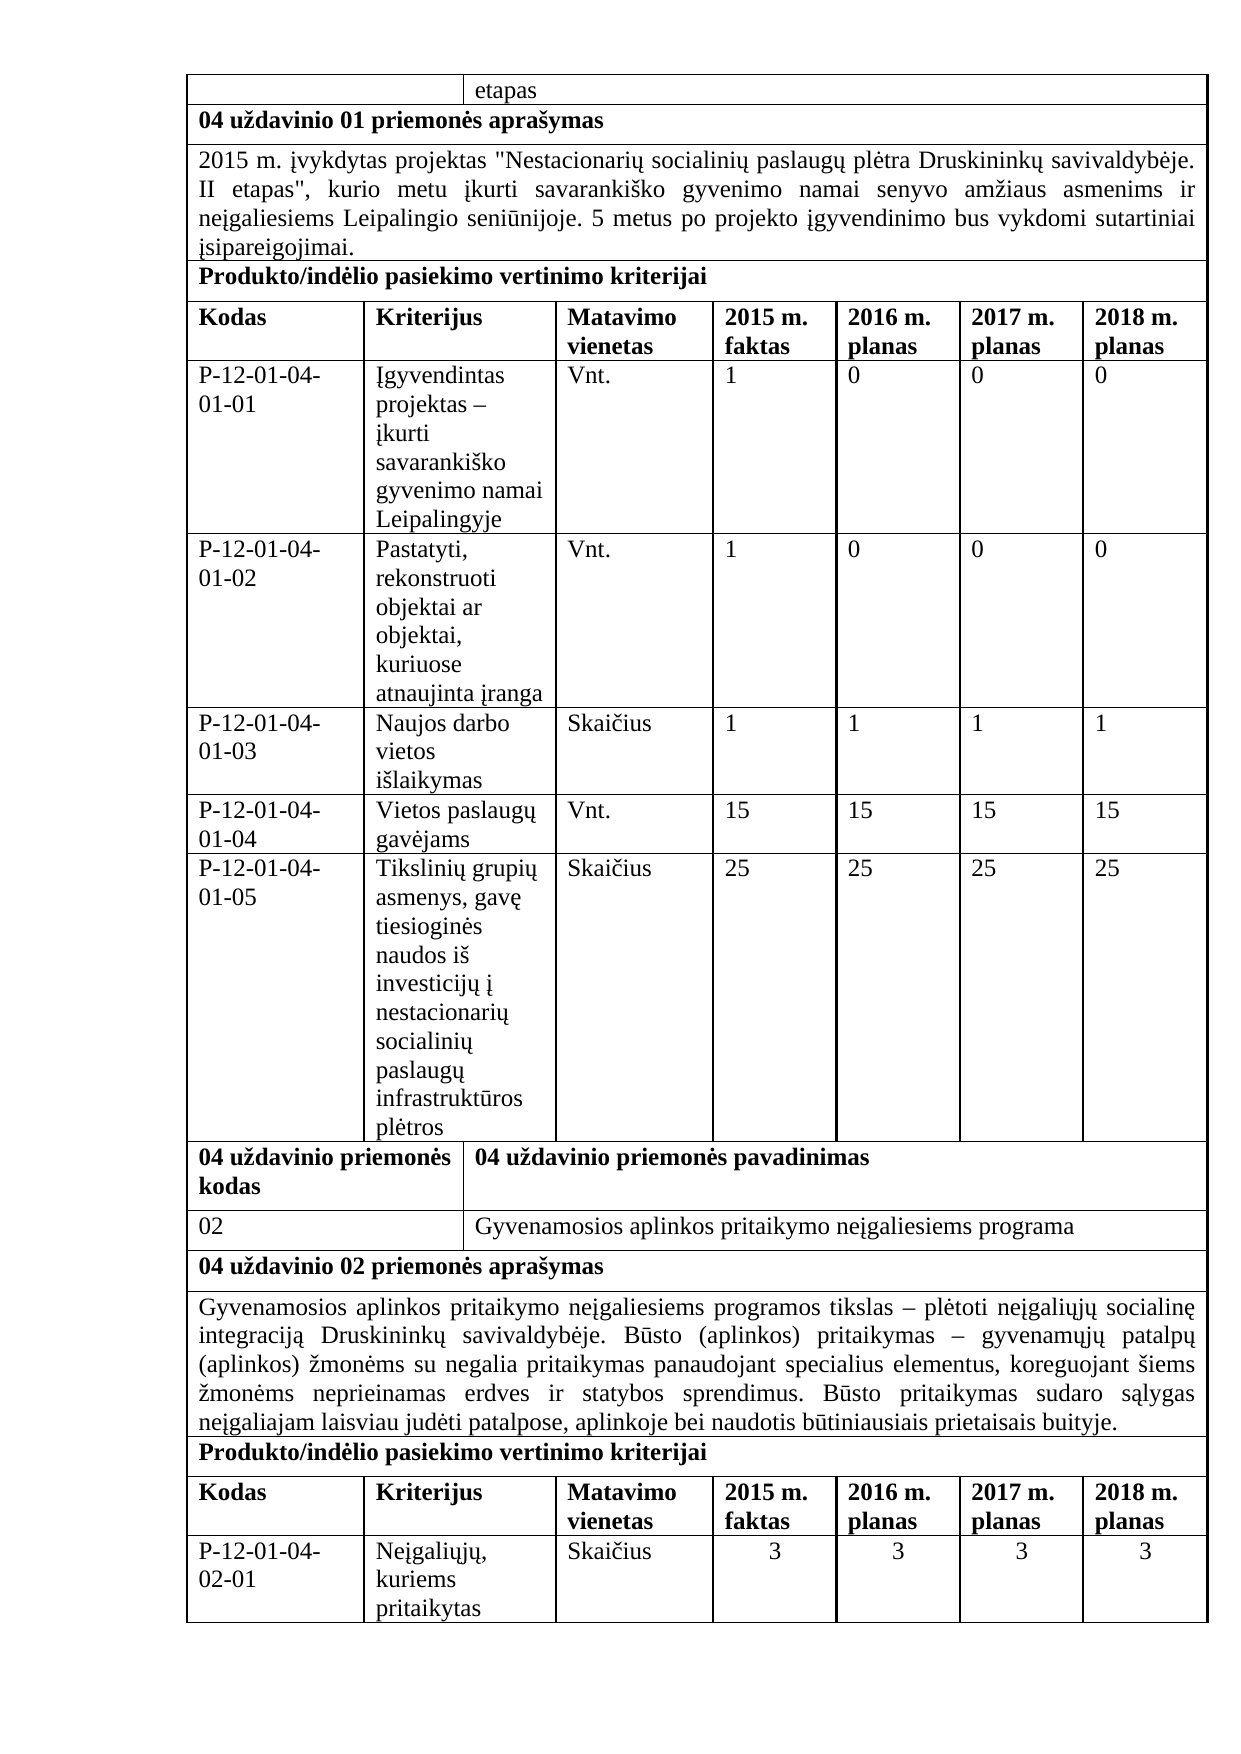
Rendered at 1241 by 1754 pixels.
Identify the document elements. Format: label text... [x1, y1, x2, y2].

table_cell P-12-01-04-01-01 [188, 361, 363, 533]
table_cell 1 [961, 708, 1082, 794]
table_cell 04 uždavinio priemonės kodas [188, 1142, 463, 1210]
table_cell Kodas [188, 1477, 363, 1535]
table_cell P-12-01-04-01-05 [188, 854, 363, 1141]
table_cell 2016 m. planas [838, 1477, 959, 1535]
table_cell Gyvenamosios aplinkos pritaikymo neįgaliesiems programa [464, 1211, 1206, 1250]
table_cell 3 [714, 1536, 835, 1622]
table_cell 1 [714, 534, 835, 707]
table_cell Vnt. [557, 361, 712, 533]
table_cell [188, 75, 463, 104]
table_cell P-12-01-04-01-02 [188, 534, 363, 707]
table_cell 2018 m. planas [1084, 302, 1206, 359]
table_cell 15 [961, 795, 1082, 852]
table_cell 0 [961, 361, 1082, 533]
table_cell Produkto/indėlio pasiekimo vertinimo kriterijai [188, 1437, 1206, 1476]
table_cell Skaičius [557, 708, 712, 794]
table_cell 2016 m. planas [838, 302, 959, 359]
table_cell 04 uždavinio priemonės pavadinimas [464, 1142, 1206, 1210]
table_cell Kodas [188, 302, 363, 359]
table_cell P-12-01-04-02-01 [188, 1536, 363, 1622]
table_cell 0 [961, 534, 1082, 707]
table_cell Vnt. [557, 795, 712, 852]
table_cell 2018 m. planas [1084, 1477, 1206, 1535]
table_cell 3 [838, 1536, 959, 1622]
table_cell 04 uždavinio 02 priemonės aprašymas [188, 1251, 1206, 1291]
table_cell P-12-01-04-01-03 [188, 708, 363, 794]
table_cell Kriterijus [365, 302, 555, 359]
table_cell Skaičius [557, 854, 712, 1141]
table_cell Įgyvendintas projektas – įkurti savarankiško gyvenimo namai Leipalingyje [365, 361, 555, 533]
table_cell 0 [838, 361, 959, 533]
table_cell 1 [1084, 708, 1206, 794]
table_cell Produkto/indėlio pasiekimo vertinimo kriterijai [188, 261, 1206, 301]
table_cell 2015 m. faktas [714, 1477, 835, 1535]
table_cell 3 [961, 1536, 1082, 1622]
table_cell P-12-01-04-01-04 [188, 795, 363, 852]
table_cell Vietos paslaugų gavėjams [365, 795, 555, 852]
table_cell 15 [714, 795, 835, 852]
table_cell 25 [1084, 854, 1206, 1141]
table_cell 2017 m. planas [961, 1477, 1082, 1535]
table_cell 25 [838, 854, 959, 1141]
table_cell Matavimo vienetas [557, 302, 712, 359]
table_cell Pastatyti, rekonstruoti objektai ar objektai, kuriuose atnaujinta įranga [365, 534, 555, 707]
table_cell 1 [714, 708, 835, 794]
table_cell 02 [188, 1211, 463, 1250]
table_cell Gyvenamosios aplinkos pritaikymo neįgaliesiems programos tikslas – plėtoti neįgaliųjų socialinę integraciją Druskininkų savivaldybėje. Būsto (aplinkos) pritaikymas – gyvenamųjų patalpų (aplinkos) žmonėms su negalia pritaikymas panaudojant specialius elementus, koreguojant šiems žmonėms neprieinamas erdves ir statybos sprendimus. Būsto pritaikymas sudaro sąlygas neįgaliajam laisviau judėti patalpose, aplinkoje bei naudotis būtiniausiais prietaisais buityje. [188, 1292, 1206, 1436]
table_cell Matavimo vienetas [557, 1477, 712, 1535]
table_cell Neįgaliųjų, kuriems pritaikytas [365, 1536, 555, 1622]
table_cell Tikslinių grupių asmenys, gavę tiesioginės naudos iš investicijų į nestacionarių socialinių paslaugų infrastruktūros plėtros [365, 854, 555, 1141]
table_cell 15 [838, 795, 959, 852]
table_cell etapas [464, 75, 1206, 104]
table_cell Naujos darbo vietos išlaikymas [365, 708, 555, 794]
table_cell 3 [1084, 1536, 1206, 1622]
table_cell 2015 m. įvykdytas projektas "Nestacionarių socialinių paslaugų plėtra Druskininkų savivaldybėje. II etapas", kurio metu įkurti savarankiško gyvenimo namai senyvo amžiaus asmenims ir neįgaliesiems Leipalingio seniūnijoje. 5 metus po projekto įgyvendinimo bus vykdomi sutartiniai įsipareigojimai. [188, 145, 1206, 260]
table_cell 0 [1084, 534, 1206, 707]
table_cell 15 [1084, 795, 1206, 852]
table_cell 1 [838, 708, 959, 794]
table_cell Vnt. [557, 534, 712, 707]
table_cell 2017 m. planas [961, 302, 1082, 359]
table_cell Kriterijus [365, 1477, 555, 1535]
table_cell 0 [1084, 361, 1206, 533]
table_cell 1 [714, 361, 835, 533]
table_cell Skaičius [557, 1536, 712, 1622]
table_cell 25 [961, 854, 1082, 1141]
table_cell 2015 m. faktas [714, 302, 835, 359]
table_cell 25 [714, 854, 835, 1141]
table_cell 04 uždavinio 01 priemonės aprašymas [188, 105, 1206, 144]
table_cell 0 [838, 534, 959, 707]
